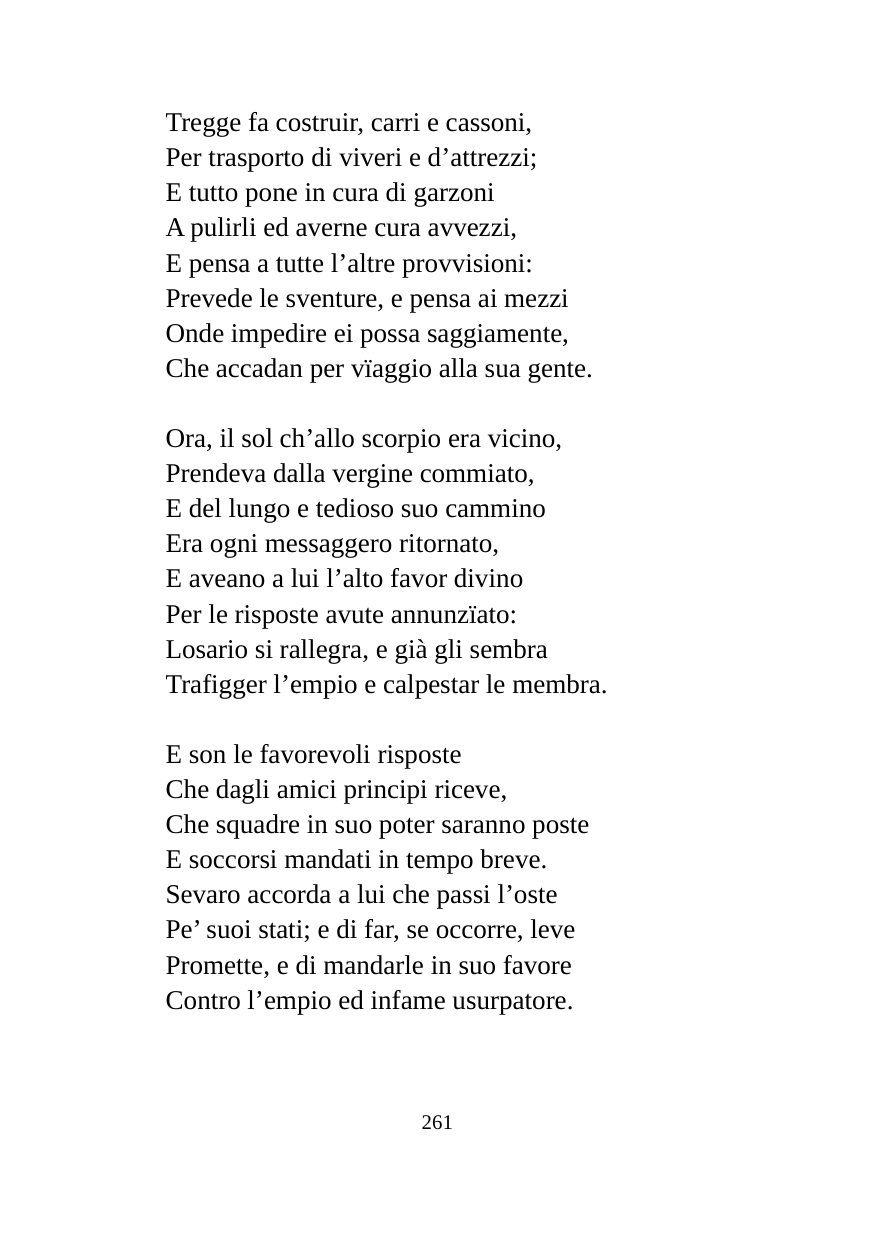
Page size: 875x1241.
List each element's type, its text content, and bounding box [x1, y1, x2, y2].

text Per le risposte avute annunzïato: [165, 598, 768, 629]
text A pulirli ed averne cura avvezzi, [165, 212, 768, 243]
text Che accadan per vïaggio alla sua gente. [165, 352, 768, 383]
text E pensa a tutte l’altre provvisioni: [165, 247, 768, 278]
text E tutto pone in cura di garzoni [165, 176, 768, 208]
text E del lungo e tedioso suo cammino [165, 492, 768, 523]
text Tregge fa costruir, carri e cassoni, [165, 106, 768, 137]
text Prendeva dalla vergine commiato, [165, 457, 768, 488]
text Trafigger l’empio e calpestar le membra. [165, 668, 768, 699]
text Prevede le sventure, e pensa ai mezzi [165, 282, 768, 313]
text Che squadre in suo poter saranno poste [165, 808, 768, 839]
text Che dagli amici principi riceve, [165, 773, 768, 804]
text Ora, il sol ch’allo scorpio era vicino, [165, 422, 768, 453]
text E soccorsi mandati in tempo breve. [165, 843, 768, 874]
text Contro l’empio ed infame usurpatore. [165, 984, 768, 1015]
text Pe’ suoi stati; e di far, se occorre, leve [165, 914, 768, 945]
text Promette, e di mandarle in suo favore [165, 949, 768, 980]
text Onde impedire ei possa saggiamente, [165, 317, 768, 348]
text E son le favorevoli risposte [165, 738, 768, 769]
text Sevaro accorda a lui che passi l’oste [165, 878, 768, 910]
text Era ogni messaggero ritornato, [165, 527, 768, 559]
text Per trasporto di viveri e d’attrezzi; [165, 141, 768, 172]
text E aveano a lui l’alto favor divino [165, 563, 768, 594]
text Losario si rallegra, e già gli sembra [165, 633, 768, 664]
